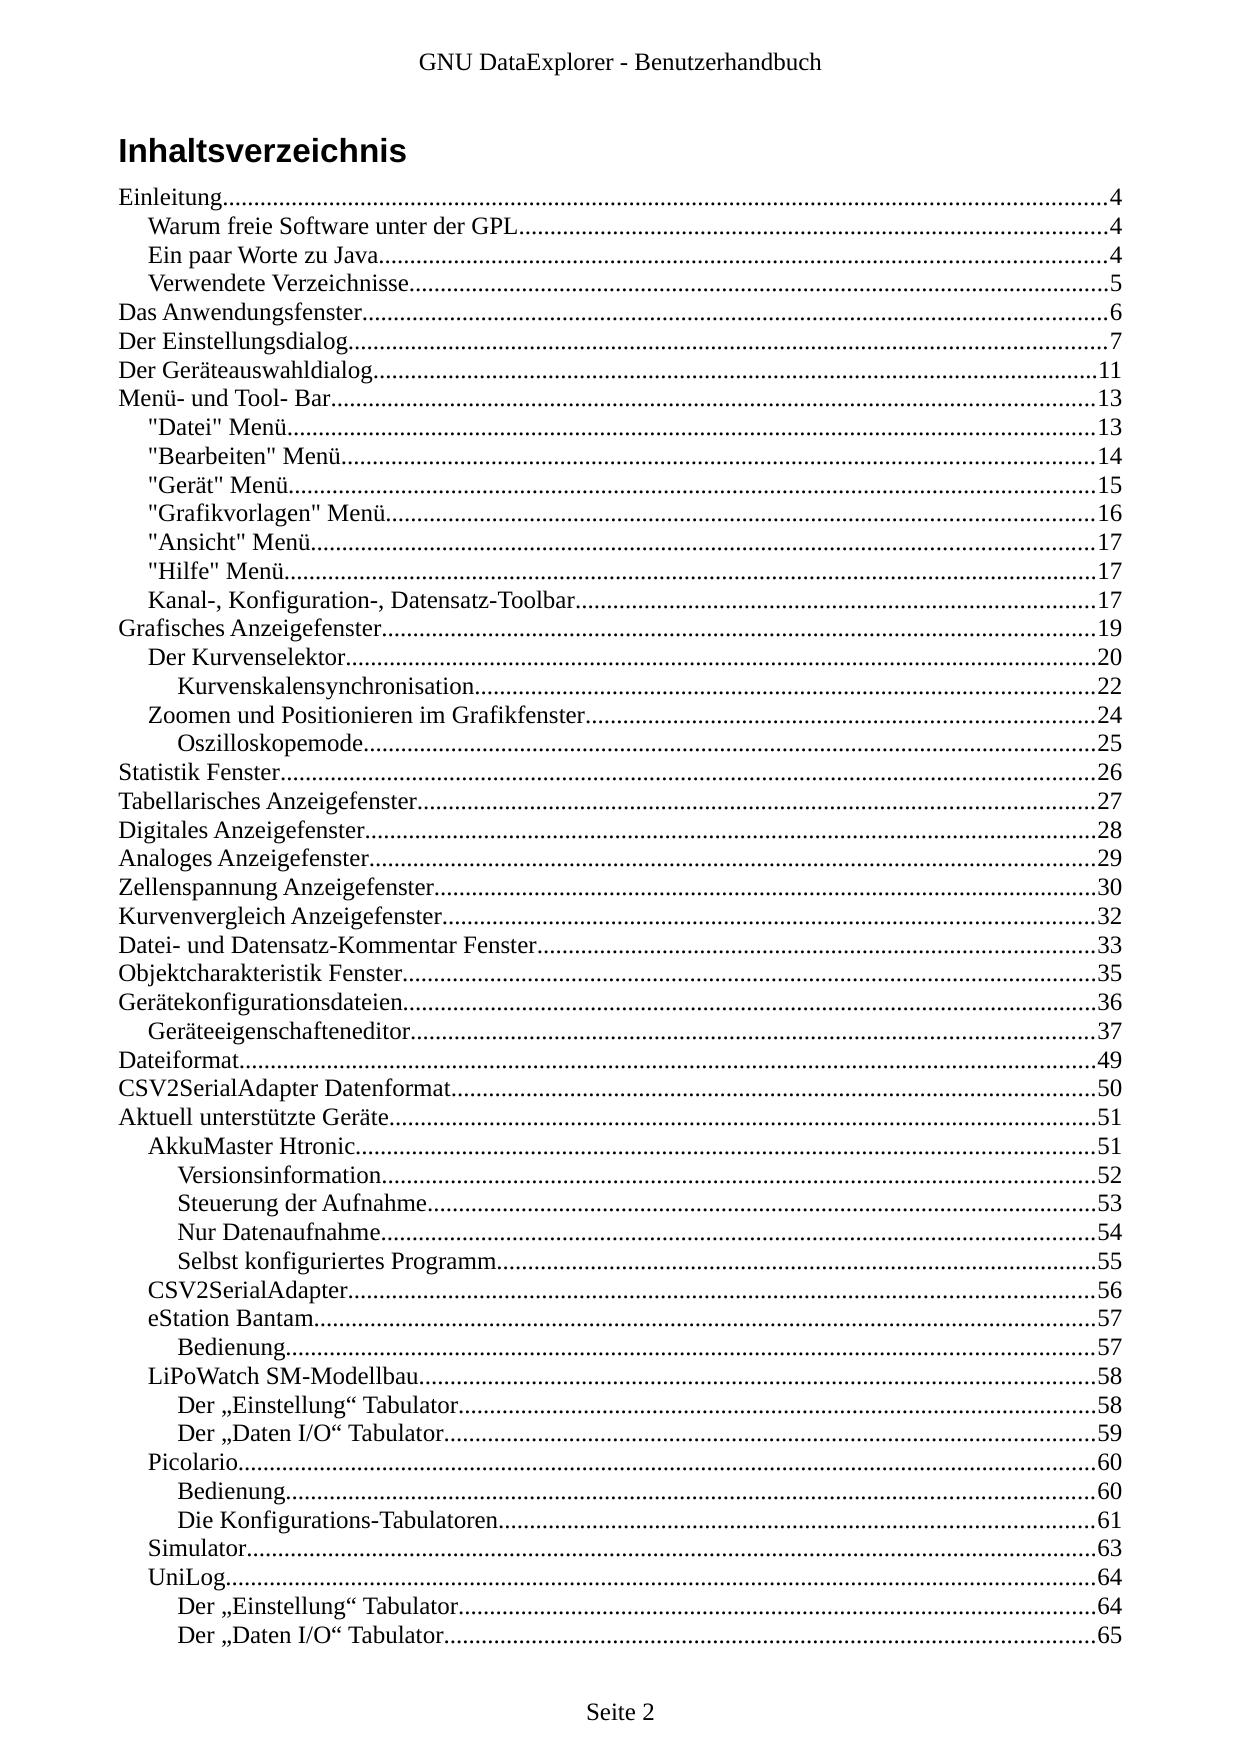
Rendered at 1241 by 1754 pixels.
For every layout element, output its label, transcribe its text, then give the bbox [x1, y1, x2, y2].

text Versionsinformation 52 [177, 1160, 1122, 1188]
text "Datei" Menü 13 [148, 412, 1122, 441]
text Der „Einstellung“ Tabulator 64 [177, 1591, 1122, 1620]
text Gerätekonfigurationsdateien 36 [118, 987, 1122, 1016]
text LiPoWatch SM-Modellbau 58 [148, 1361, 1122, 1390]
text Zellenspannung Anzeigefenster 30 [118, 872, 1122, 901]
text Menü- und Tool- Bar 13 [118, 383, 1122, 412]
text Ein paar Worte zu Java 4 [148, 240, 1122, 268]
text Der „Einstellung“ Tabulator 58 [177, 1390, 1122, 1418]
text Zoomen und Positionieren im Grafikfenster 24 [148, 700, 1122, 728]
text Der „Daten I/O“ Tabulator 65 [177, 1620, 1122, 1648]
text Kanal-, Konfiguration-, Datensatz-Toolbar 17 [148, 585, 1122, 613]
text UniLog 64 [148, 1562, 1122, 1591]
text CSV2SerialAdapter 56 [148, 1275, 1122, 1303]
text Einleitung 4 [118, 182, 1122, 211]
text Selbst konfiguriertes Programm 55 [177, 1246, 1122, 1275]
text Das Anwendungsfenster 6 [118, 297, 1122, 326]
text Grafisches Anzeigefenster 19 [118, 613, 1122, 642]
text Tabellarisches Anzeigefenster 27 [118, 786, 1122, 815]
text Digitales Anzeigefenster 28 [118, 815, 1122, 843]
text Datei- und Datensatz-Kommentar Fenster 33 [118, 930, 1122, 958]
subtitle Inhaltsverzeichnis [118, 131, 1122, 170]
text Warum freie Software unter der GPL 4 [148, 211, 1122, 240]
text "Ansicht" Menü 17 [148, 527, 1122, 556]
text Die Konfigurations-Tabulatoren 61 [177, 1505, 1122, 1533]
text Der „Daten I/O“ Tabulator 59 [177, 1418, 1122, 1447]
text eStation Bantam 57 [148, 1303, 1122, 1332]
text Aktuell unterstützte Geräte 51 [118, 1102, 1122, 1131]
text Objektcharakteristik Fenster 35 [118, 958, 1122, 987]
text Der Einstellungsdialog 7 [118, 326, 1122, 355]
text Bedienung 60 [177, 1476, 1122, 1505]
text "Gerät" Menü 15 [148, 470, 1122, 498]
text Geräteeigenschafteneditor 37 [148, 1016, 1122, 1045]
text Oszilloskopemode 25 [177, 728, 1122, 757]
text Statistik Fenster 26 [118, 757, 1122, 786]
text Der Geräteauswahldialog 11 [118, 355, 1122, 383]
text AkkuMaster Htronic 51 [148, 1131, 1122, 1160]
text Verwendete Verzeichnisse 5 [148, 268, 1122, 297]
text "Grafikvorlagen" Menü 16 [148, 498, 1122, 527]
text Bedienung 57 [177, 1332, 1122, 1361]
text Der Kurvenselektor 20 [148, 642, 1122, 671]
text CSV2SerialAdapter Datenformat 50 [118, 1073, 1122, 1102]
text Nur Datenaufnahme 54 [177, 1217, 1122, 1246]
text "Bearbeiten" Menü 14 [148, 441, 1122, 470]
text Picolario 60 [148, 1447, 1122, 1476]
text Kurvenvergleich Anzeigefenster 32 [118, 901, 1122, 930]
text "Hilfe" Menü 17 [148, 556, 1122, 585]
text Steuerung der Aufnahme 53 [177, 1188, 1122, 1217]
text Dateiformat 49 [118, 1045, 1122, 1073]
text Kurvenskalensynchronisation 22 [177, 671, 1122, 700]
text Analoges Anzeigefenster 29 [118, 843, 1122, 872]
text Simulator 63 [148, 1533, 1122, 1562]
